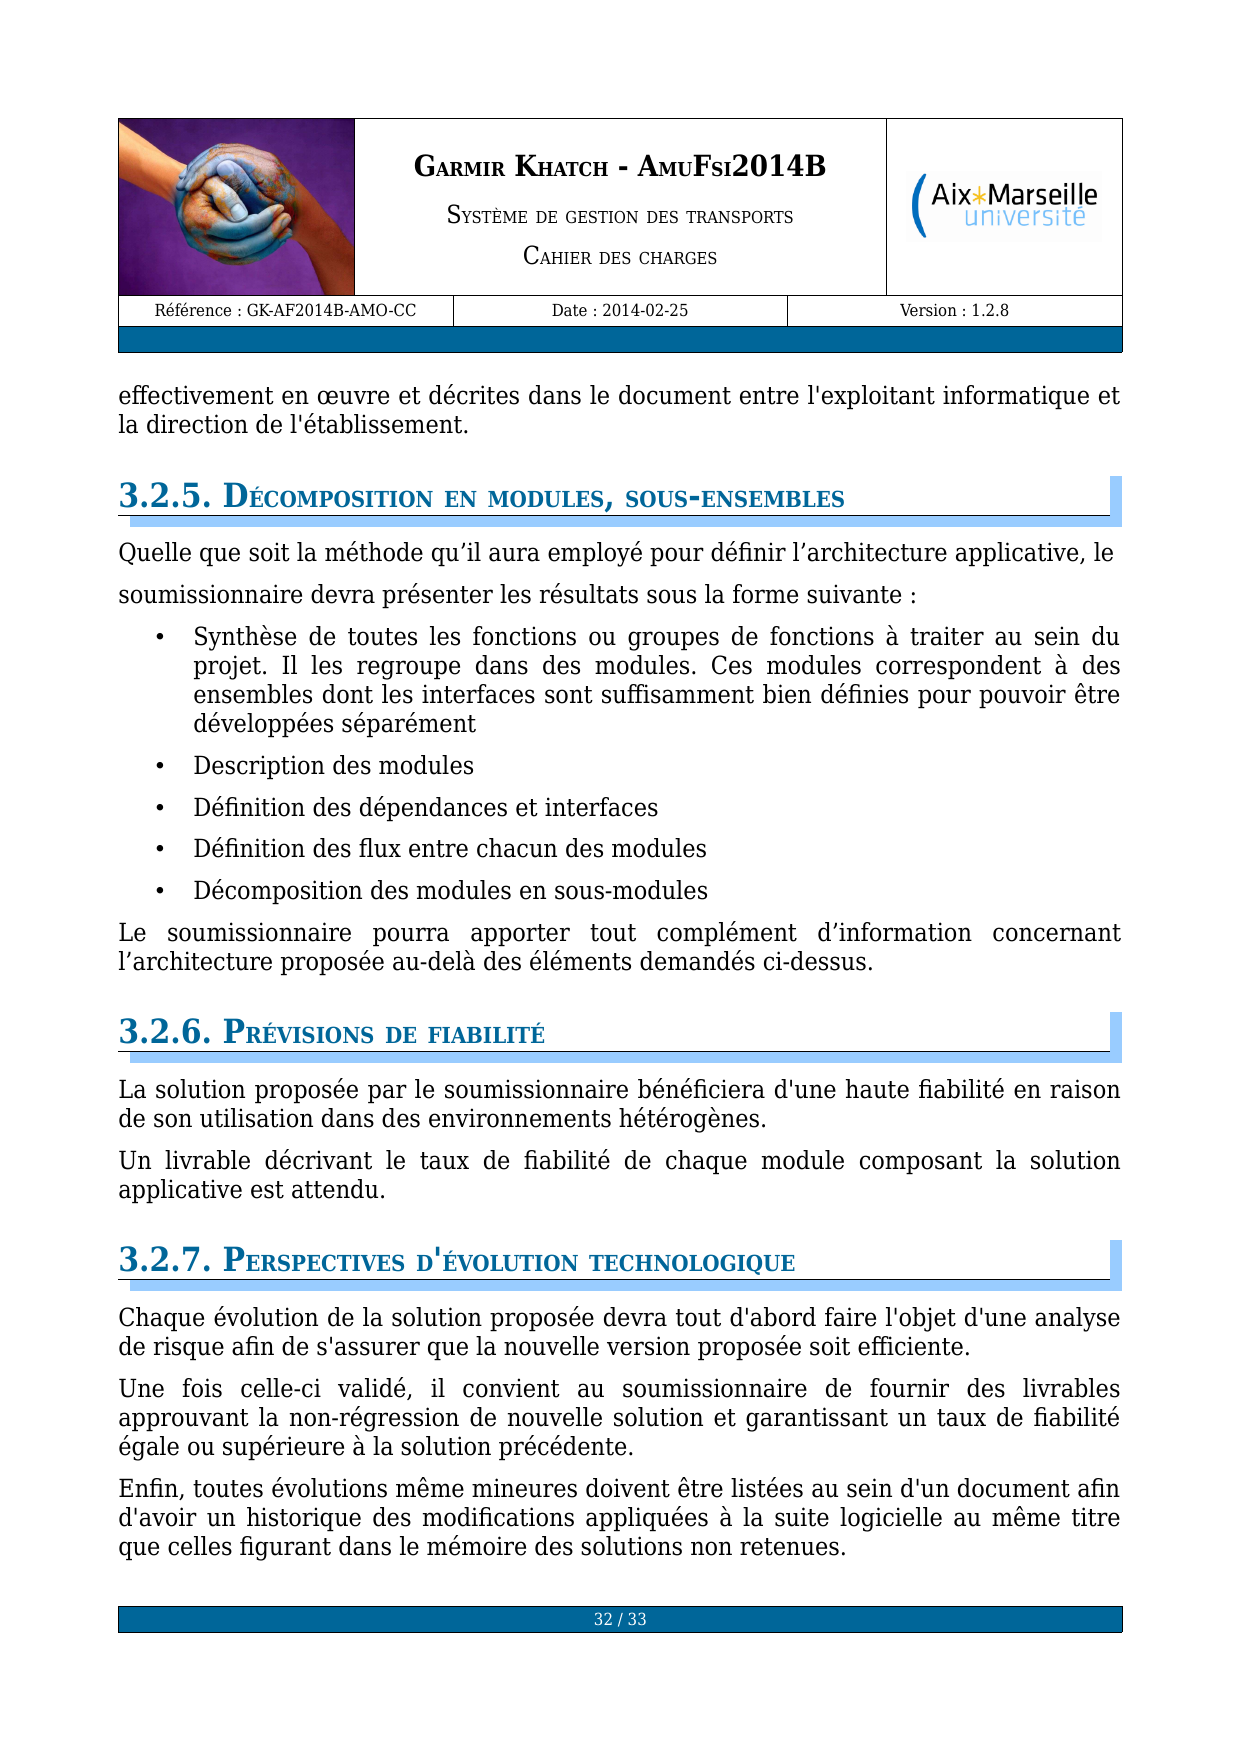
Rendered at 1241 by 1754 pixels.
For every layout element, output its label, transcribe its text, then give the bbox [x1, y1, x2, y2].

text La solution proposée par le soumissionnaire bénéficiera d'une haute fiabilité en raison de son utilisation dans des environnements hétérogènes. [118, 1075, 1122, 1133]
text Enfin, toutes évolutions même mineures doivent être listées au sein d'un document afin d'avoir un historique des modifications appliquées à la suite logicielle au même titre que celles figurant dans le mémoire des solutions non retenues. [118, 1474, 1122, 1561]
subtitle Prévisions de fiabilité [118, 1012, 1110, 1051]
text Quelle que soit la méthode qu’il aura employé pour définir l’architecture applicative, le [118, 538, 1122, 568]
list Définition des dépendances et interfaces [156, 793, 1122, 822]
text Un livrable décrivant le taux de fiabilité de chaque module composant la solution applicative est attendu. [118, 1146, 1122, 1204]
list Définition des flux entre chacun des modules [156, 834, 1122, 863]
subtitle Perspectives d'évolution technologique [118, 1240, 1110, 1279]
text Chaque évolution de la solution proposée devra tout d'abord faire l'objet d'une analyse de risque afin de s'assurer que la nouvelle version proposée soit efficiente. [118, 1303, 1122, 1361]
list Synthèse de toutes les fonctions ou groupes de fonctions à traiter au sein du projet. Il les regroupe dans des modules. Ces modules correspondent à des ensembles dont les interfaces sont suffisamment bien définies pour pouvoir être développées séparément [156, 622, 1122, 738]
subtitle Décomposition en modules, sous-ensembles [118, 476, 1110, 515]
text effectivement en œuvre et décrites dans le document entre l'exploitant informatique et la direction de l'établissement. [118, 381, 1122, 439]
list Description des modules [156, 751, 1122, 780]
list Décomposition des modules en sous-modules [156, 876, 1122, 905]
text soumissionnaire devra présenter les résultats sous la forme suivante : [118, 580, 1122, 609]
text Le soumissionnaire pourra apporter tout complément d’information concernant l’architecture proposée au-delà des éléments demandés ci-dessus. [118, 918, 1122, 976]
picture [119, 119, 354, 295]
text Une fois celle-ci validé, il convient au soumissionnaire de fournir des livrables approuvant la non-régression de nouvelle solution et garantissant un taux de fiabilité égale ou supérieure à la solution précédente. [118, 1374, 1122, 1461]
picture [887, 126, 1122, 288]
